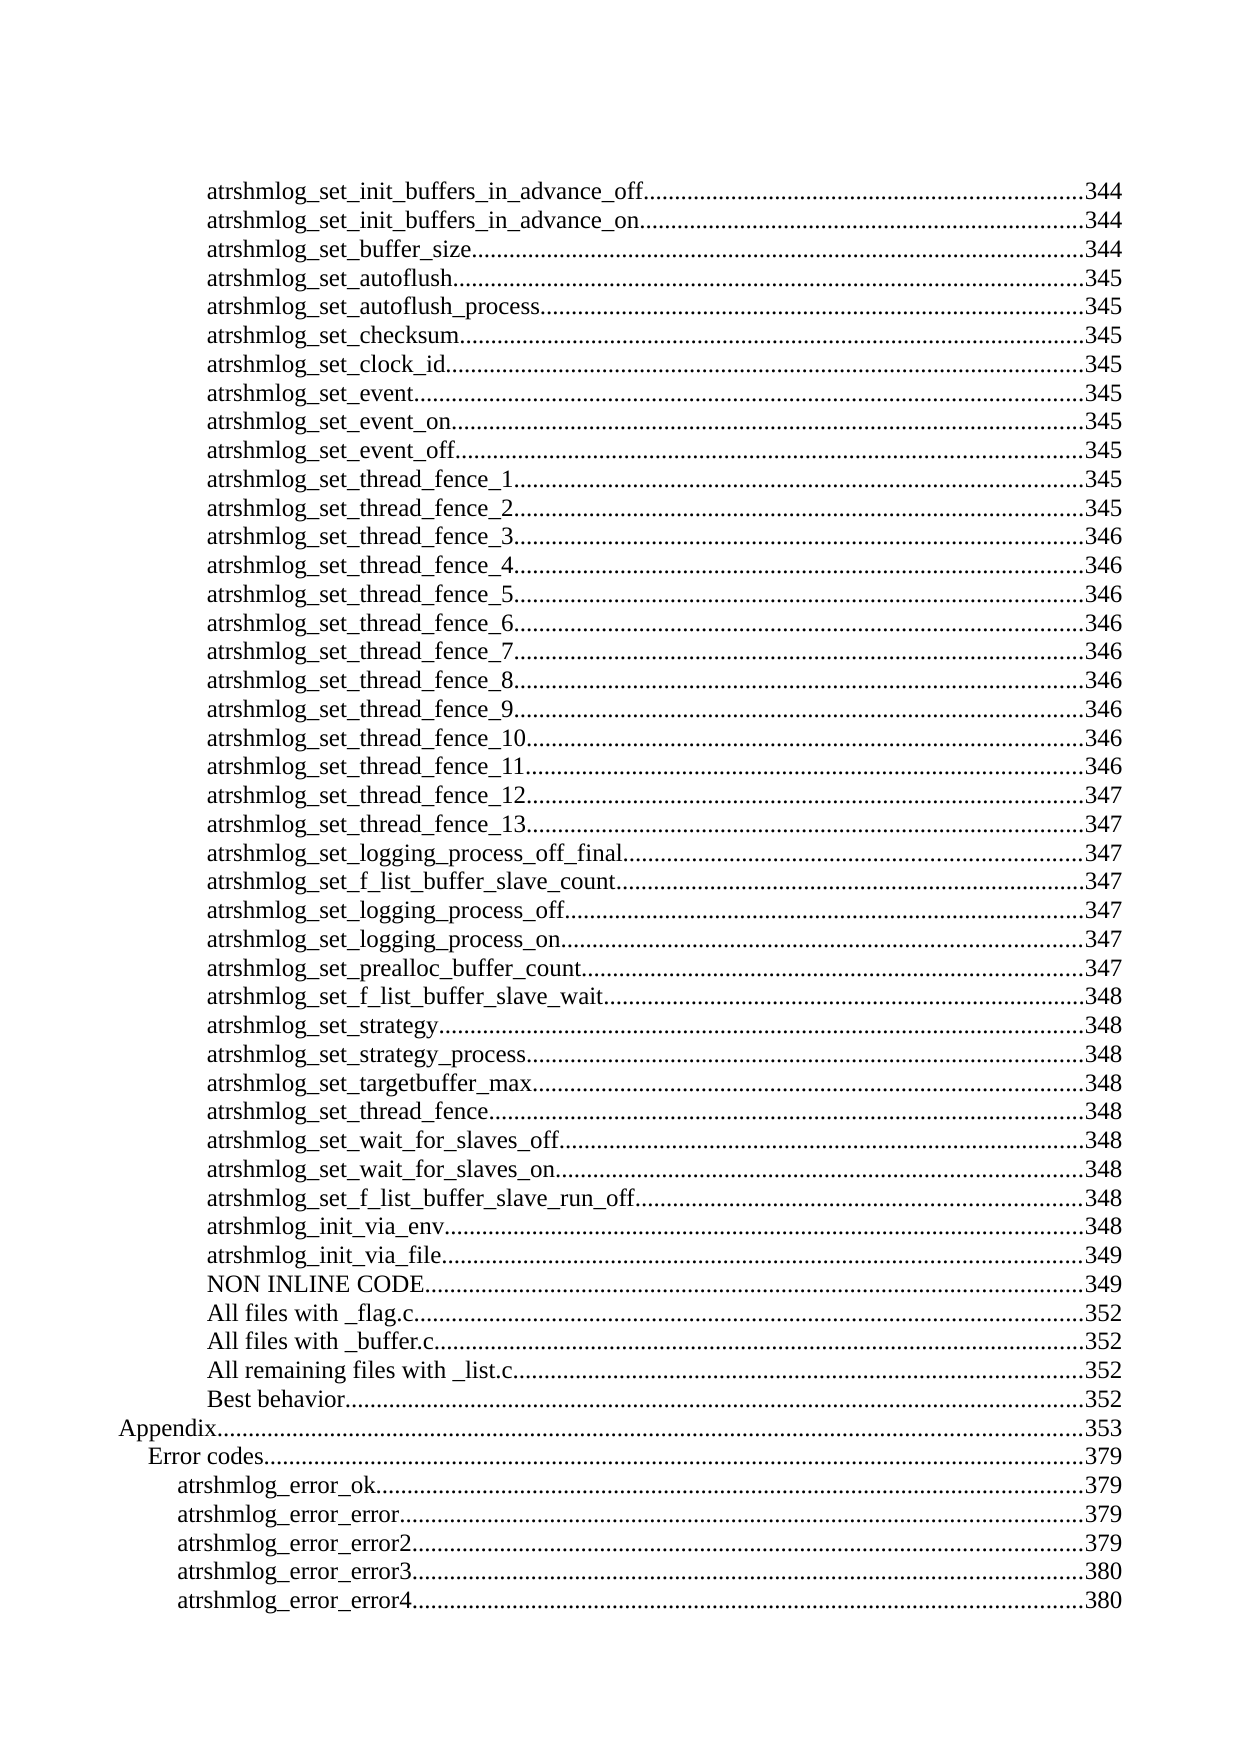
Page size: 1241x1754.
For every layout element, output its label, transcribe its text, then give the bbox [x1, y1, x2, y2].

text atrshmlog_set_thread_fence_13 347 [207, 809, 1122, 838]
text atrshmlog_set_thread_fence_11 346 [207, 751, 1122, 780]
text Best behavior 352 [207, 1384, 1122, 1413]
text atrshmlog_set_autoflush 345 [207, 263, 1122, 291]
text atrshmlog_set_logging_process_off_final 347 [207, 838, 1122, 866]
text atrshmlog_set_targetbuffer_max 348 [207, 1068, 1122, 1096]
text Error codes 379 [148, 1441, 1122, 1470]
text atrshmlog_set_thread_fence_3 346 [207, 521, 1122, 550]
text atrshmlog_set_prealloc_buffer_count 347 [207, 953, 1122, 981]
text atrshmlog_set_init_buffers_in_advance_on 344 [207, 205, 1122, 234]
text All files with _buffer.c 352 [207, 1326, 1122, 1355]
text atrshmlog_set_logging_process_off 347 [207, 895, 1122, 924]
text atrshmlog_error_error4 380 [177, 1585, 1122, 1614]
text atrshmlog_set_thread_fence_10 346 [207, 723, 1122, 751]
text atrshmlog_set_event_off 345 [207, 435, 1122, 464]
text atrshmlog_set_wait_for_slaves_off 348 [207, 1125, 1122, 1154]
text atrshmlog_init_via_env 348 [207, 1211, 1122, 1240]
text atrshmlog_set_thread_fence_8 346 [207, 665, 1122, 694]
text atrshmlog_set_f_list_buffer_slave_wait 348 [207, 981, 1122, 1010]
text atrshmlog_set_init_buffers_in_advance_off 344 [207, 176, 1122, 205]
text Appendix 353 [118, 1413, 1122, 1441]
text atrshmlog_set_thread_fence_12 347 [207, 780, 1122, 809]
text All files with _flag.c 352 [207, 1298, 1122, 1326]
text atrshmlog_set_thread_fence_4 346 [207, 550, 1122, 579]
text atrshmlog_set_strategy 348 [207, 1010, 1122, 1039]
text atrshmlog_set_thread_fence 348 [207, 1096, 1122, 1125]
text atrshmlog_set_f_list_buffer_slave_count 347 [207, 866, 1122, 895]
text atrshmlog_error_error2 379 [177, 1528, 1122, 1556]
text atrshmlog_error_error 379 [177, 1499, 1122, 1528]
text atrshmlog_init_via_file 349 [207, 1240, 1122, 1269]
text atrshmlog_set_event_on 345 [207, 406, 1122, 435]
text atrshmlog_set_autoflush_process 345 [207, 291, 1122, 320]
text atrshmlog_set_event 345 [207, 378, 1122, 406]
text atrshmlog_set_logging_process_on 347 [207, 924, 1122, 953]
text atrshmlog_set_wait_for_slaves_on 348 [207, 1154, 1122, 1183]
text atrshmlog_set_checksum 345 [207, 320, 1122, 349]
text NON INLINE CODE 349 [207, 1269, 1122, 1298]
text atrshmlog_set_buffer_size 344 [207, 234, 1122, 263]
text atrshmlog_set_strategy_process 348 [207, 1039, 1122, 1068]
text atrshmlog_set_thread_fence_6 346 [207, 608, 1122, 636]
text atrshmlog_set_thread_fence_1 345 [207, 464, 1122, 493]
text atrshmlog_set_f_list_buffer_slave_run_off 348 [207, 1183, 1122, 1211]
text atrshmlog_error_ok 379 [177, 1470, 1122, 1499]
text atrshmlog_error_error3 380 [177, 1556, 1122, 1585]
text All remaining files with _list.c 352 [207, 1355, 1122, 1384]
text atrshmlog_set_clock_id 345 [207, 349, 1122, 378]
text atrshmlog_set_thread_fence_2 345 [207, 493, 1122, 521]
text atrshmlog_set_thread_fence_7 346 [207, 636, 1122, 665]
text atrshmlog_set_thread_fence_5 346 [207, 579, 1122, 608]
text atrshmlog_set_thread_fence_9 346 [207, 694, 1122, 723]
